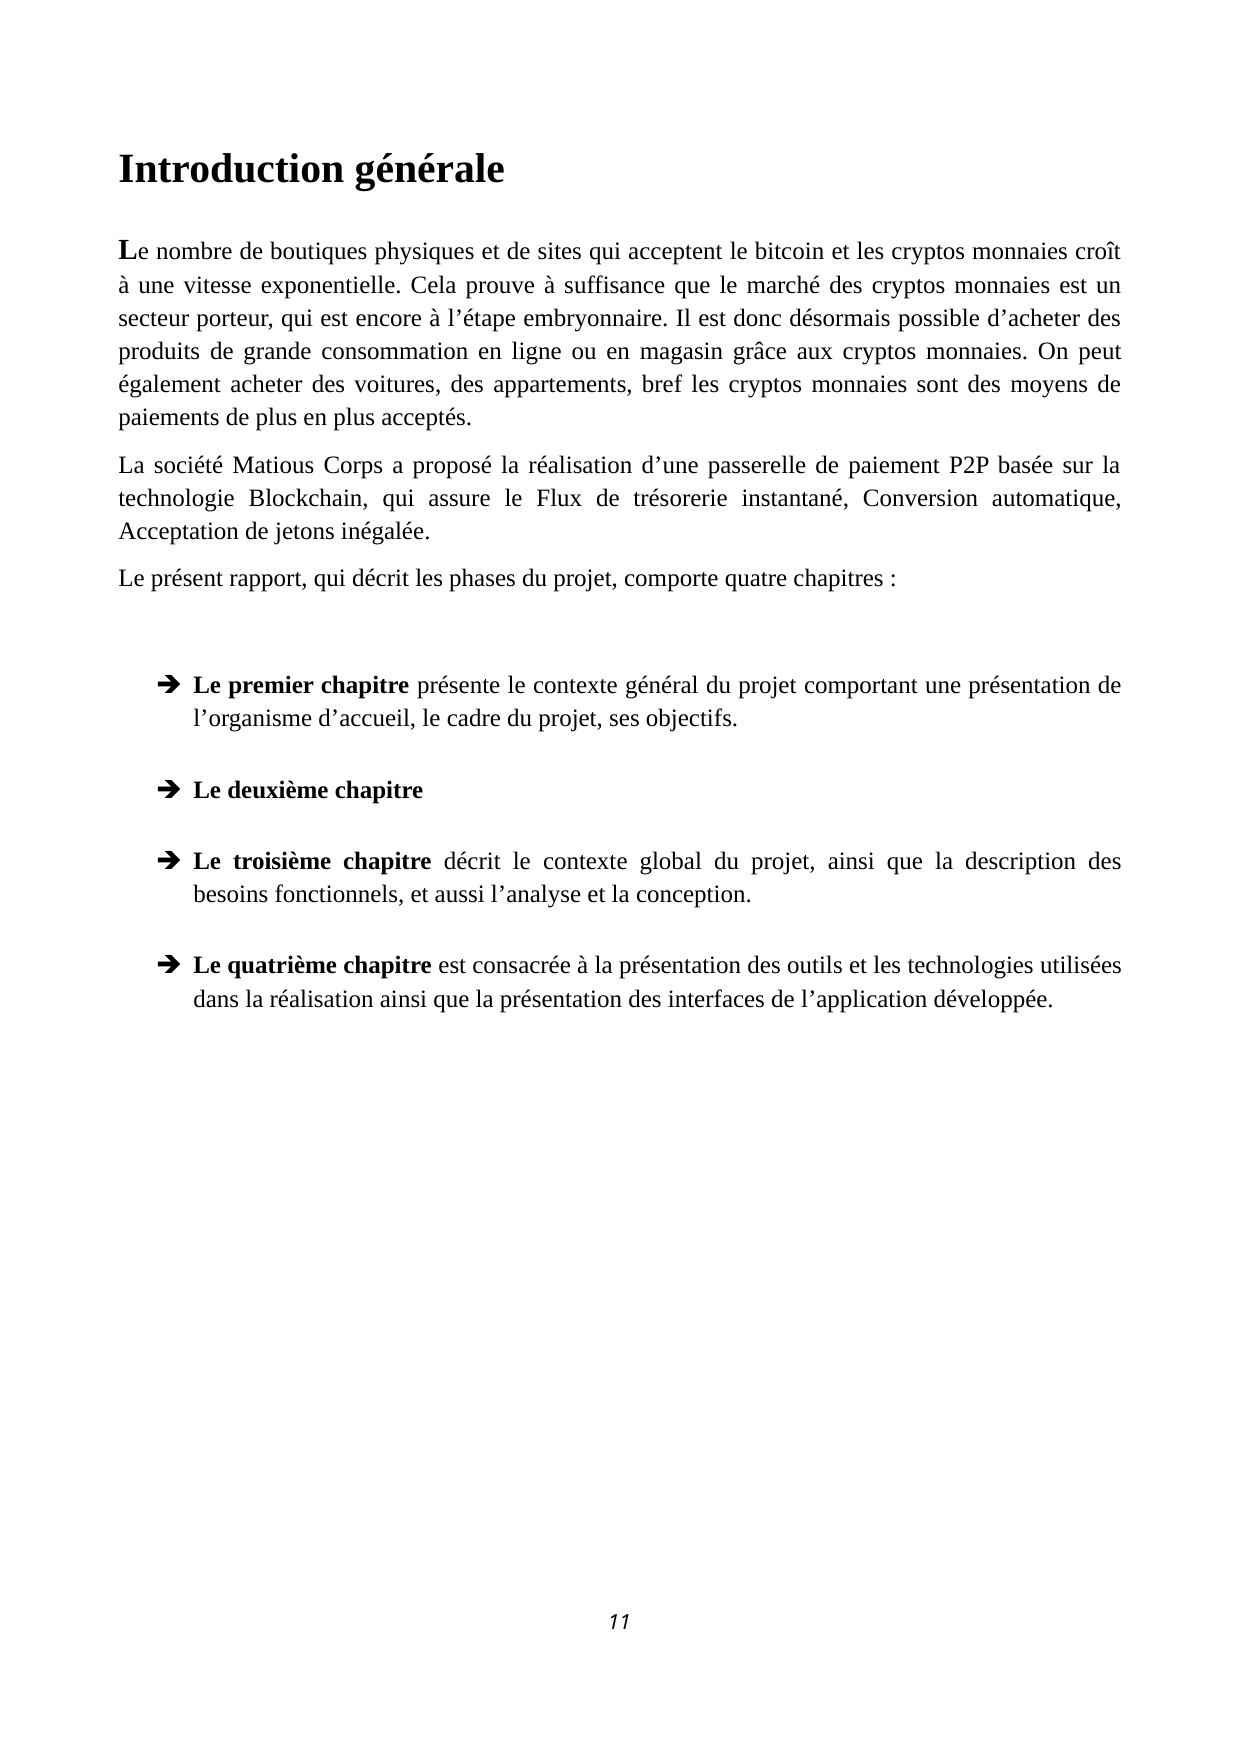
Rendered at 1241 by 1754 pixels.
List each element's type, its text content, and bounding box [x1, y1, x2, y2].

text Le nombre de boutiques physiques et de sites qui acceptent le bitcoin et les cryptos monnaies croît à une vitesse exponentielle. Cela prouve à suffisance que le marché des cryptos monnaies est un secteur porteur, qui est encore à l’étape embryonnaire. Il est donc désormais possible d’acheter des produits de grande consommation en ligne ou en magasin grâce aux cryptos monnaies. On peut également acheter des voitures, des appartements, bref les cryptos monnaies sont des moyens de paiements de plus en plus acceptés. [118, 232, 1122, 431]
list Le troisième chapitre décrit le contexte global du projet, ainsi que la description des besoins fonctionnels, et aussi l’analyse et la conception. [156, 846, 1122, 908]
text La société Matious Corps a proposé la réalisation d’une passerelle de paiement P2P basée sur la technologie Blockchain, qui assure le Flux de trésorerie instantané, Conversion automatique, Acceptation de jetons inégalée. [118, 450, 1122, 544]
subtitle Introduction générale [118, 143, 1122, 191]
list Le quatrième chapitre est consacrée à la présentation des outils et les technologies utilisées dans la réalisation ainsi que la présentation des interfaces de l’application développée. [156, 951, 1122, 1012]
list Le deuxième chapitre [156, 775, 1122, 804]
text Le présent rapport, qui décrit les phases du projet, comporte quatre chapitres : [118, 563, 1122, 592]
list Le premier chapitre présente le contexte général du projet comportant une présentation de l’organisme d’accueil, le cadre du projet, ses objectifs. [156, 671, 1122, 732]
